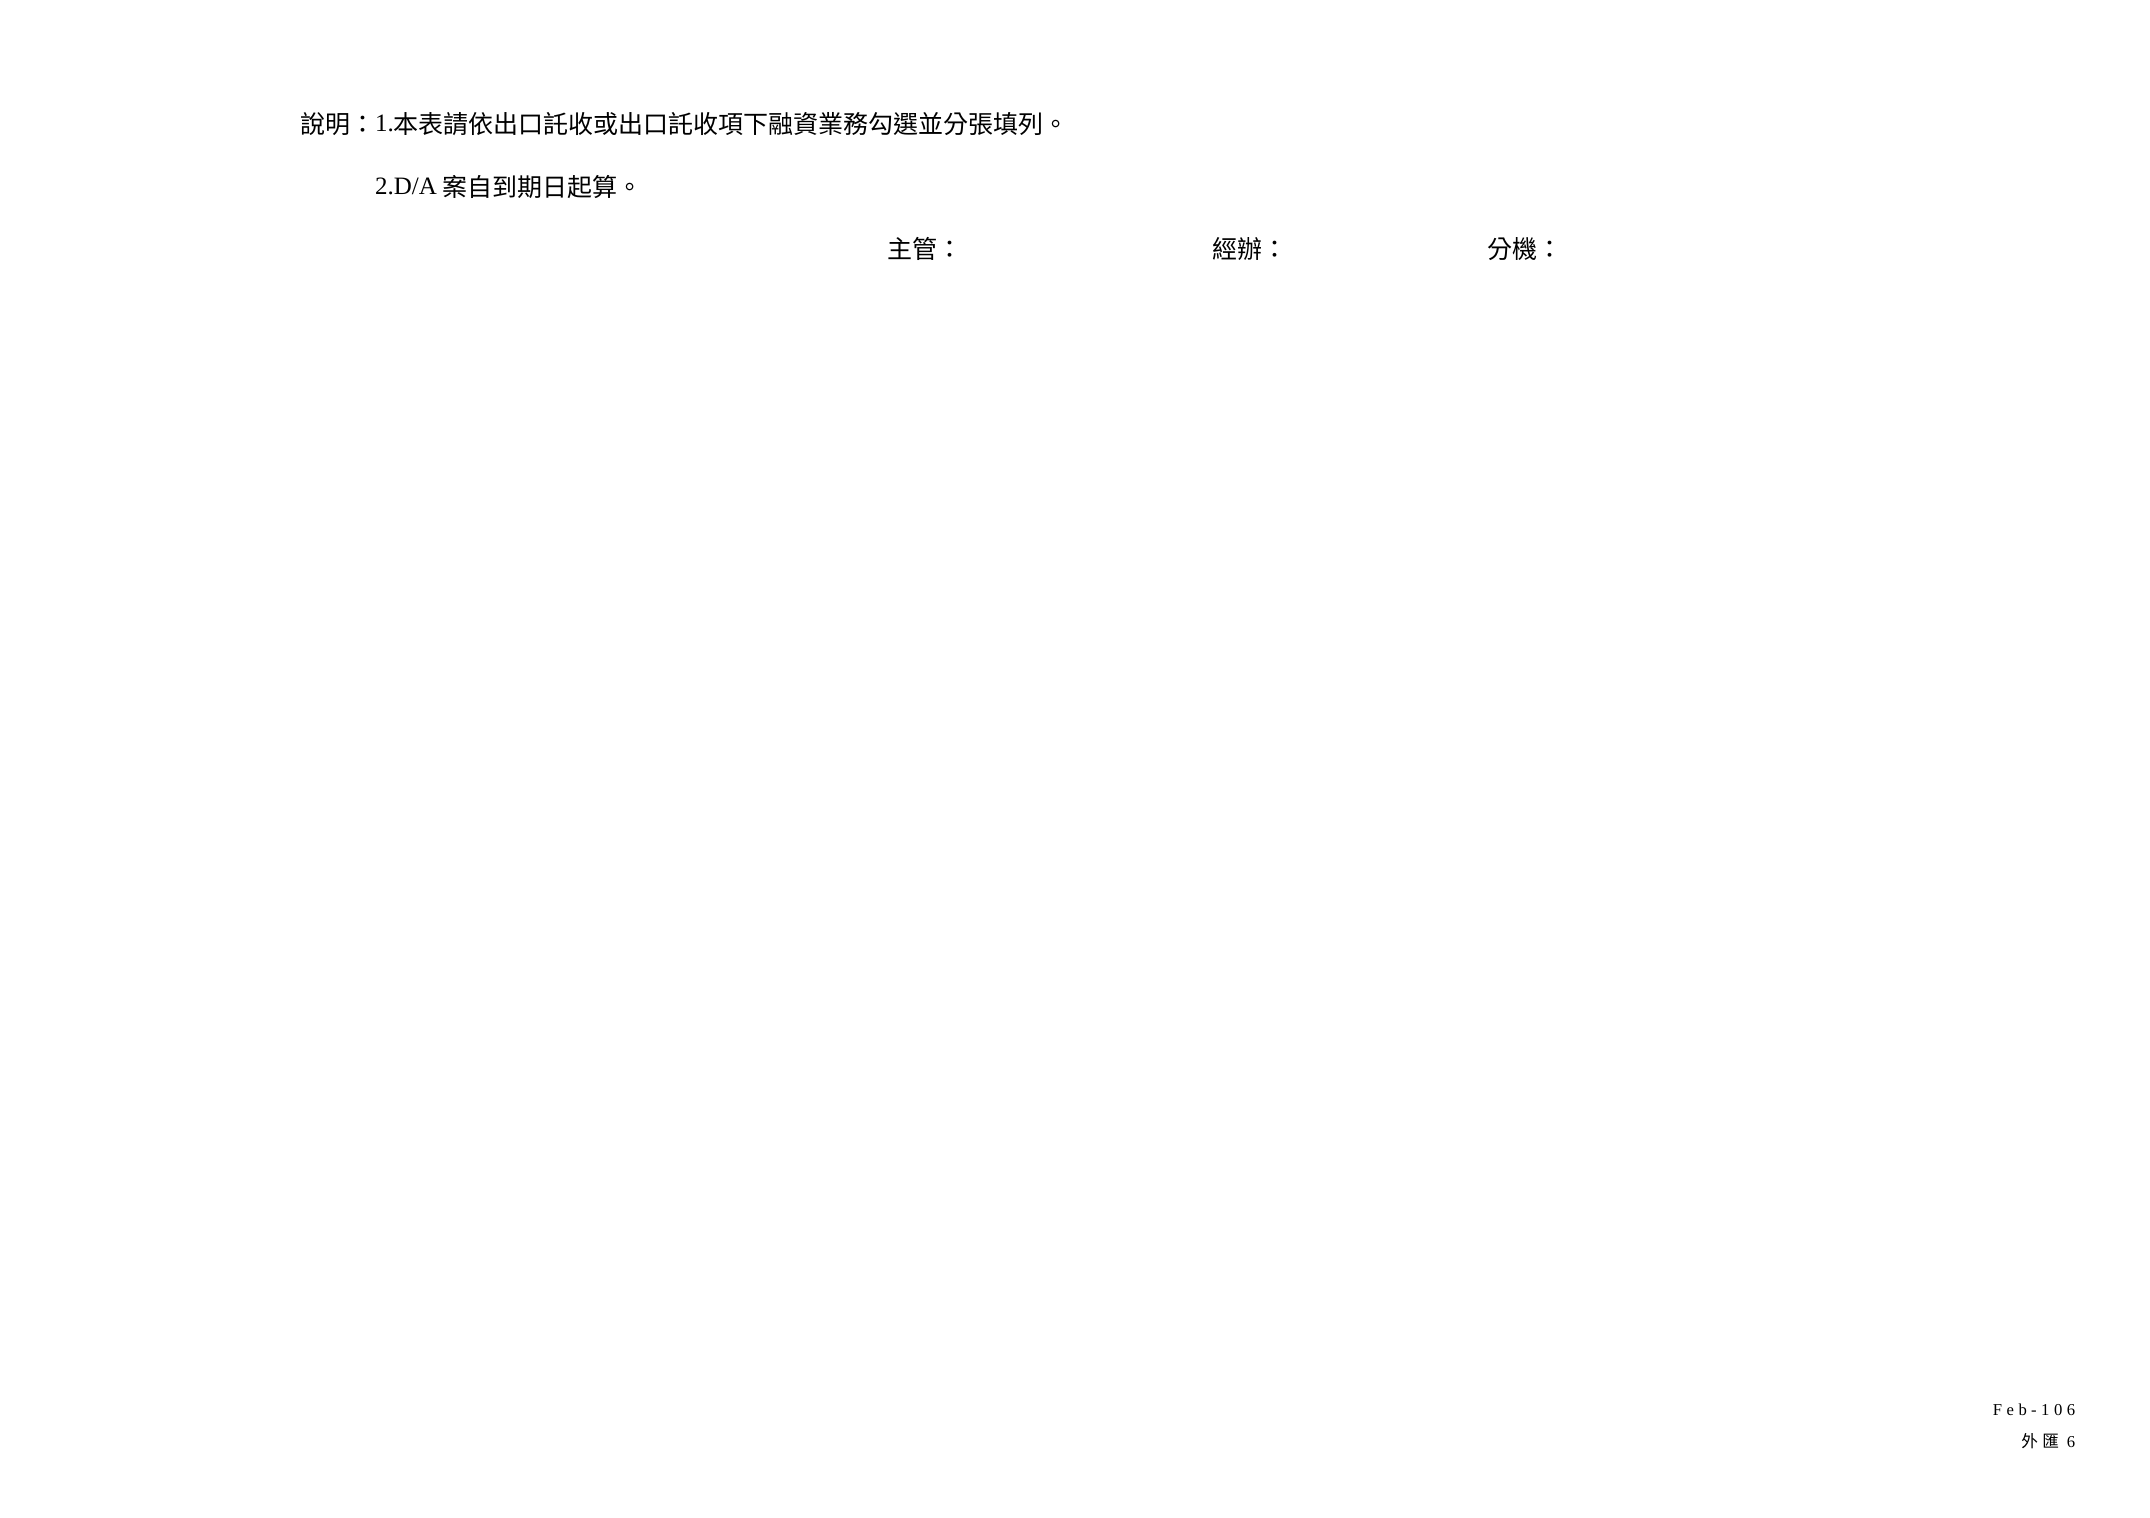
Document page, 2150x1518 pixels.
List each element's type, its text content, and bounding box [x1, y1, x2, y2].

text 主管： 經辦： 分機： [375, 206, 2075, 268]
text 2.D/A案自到期日起算。 [375, 143, 2075, 206]
text 說明：1.本表請依出口託收或出口託收項下融資業務勾選並分張填列。 [151, 81, 2075, 143]
